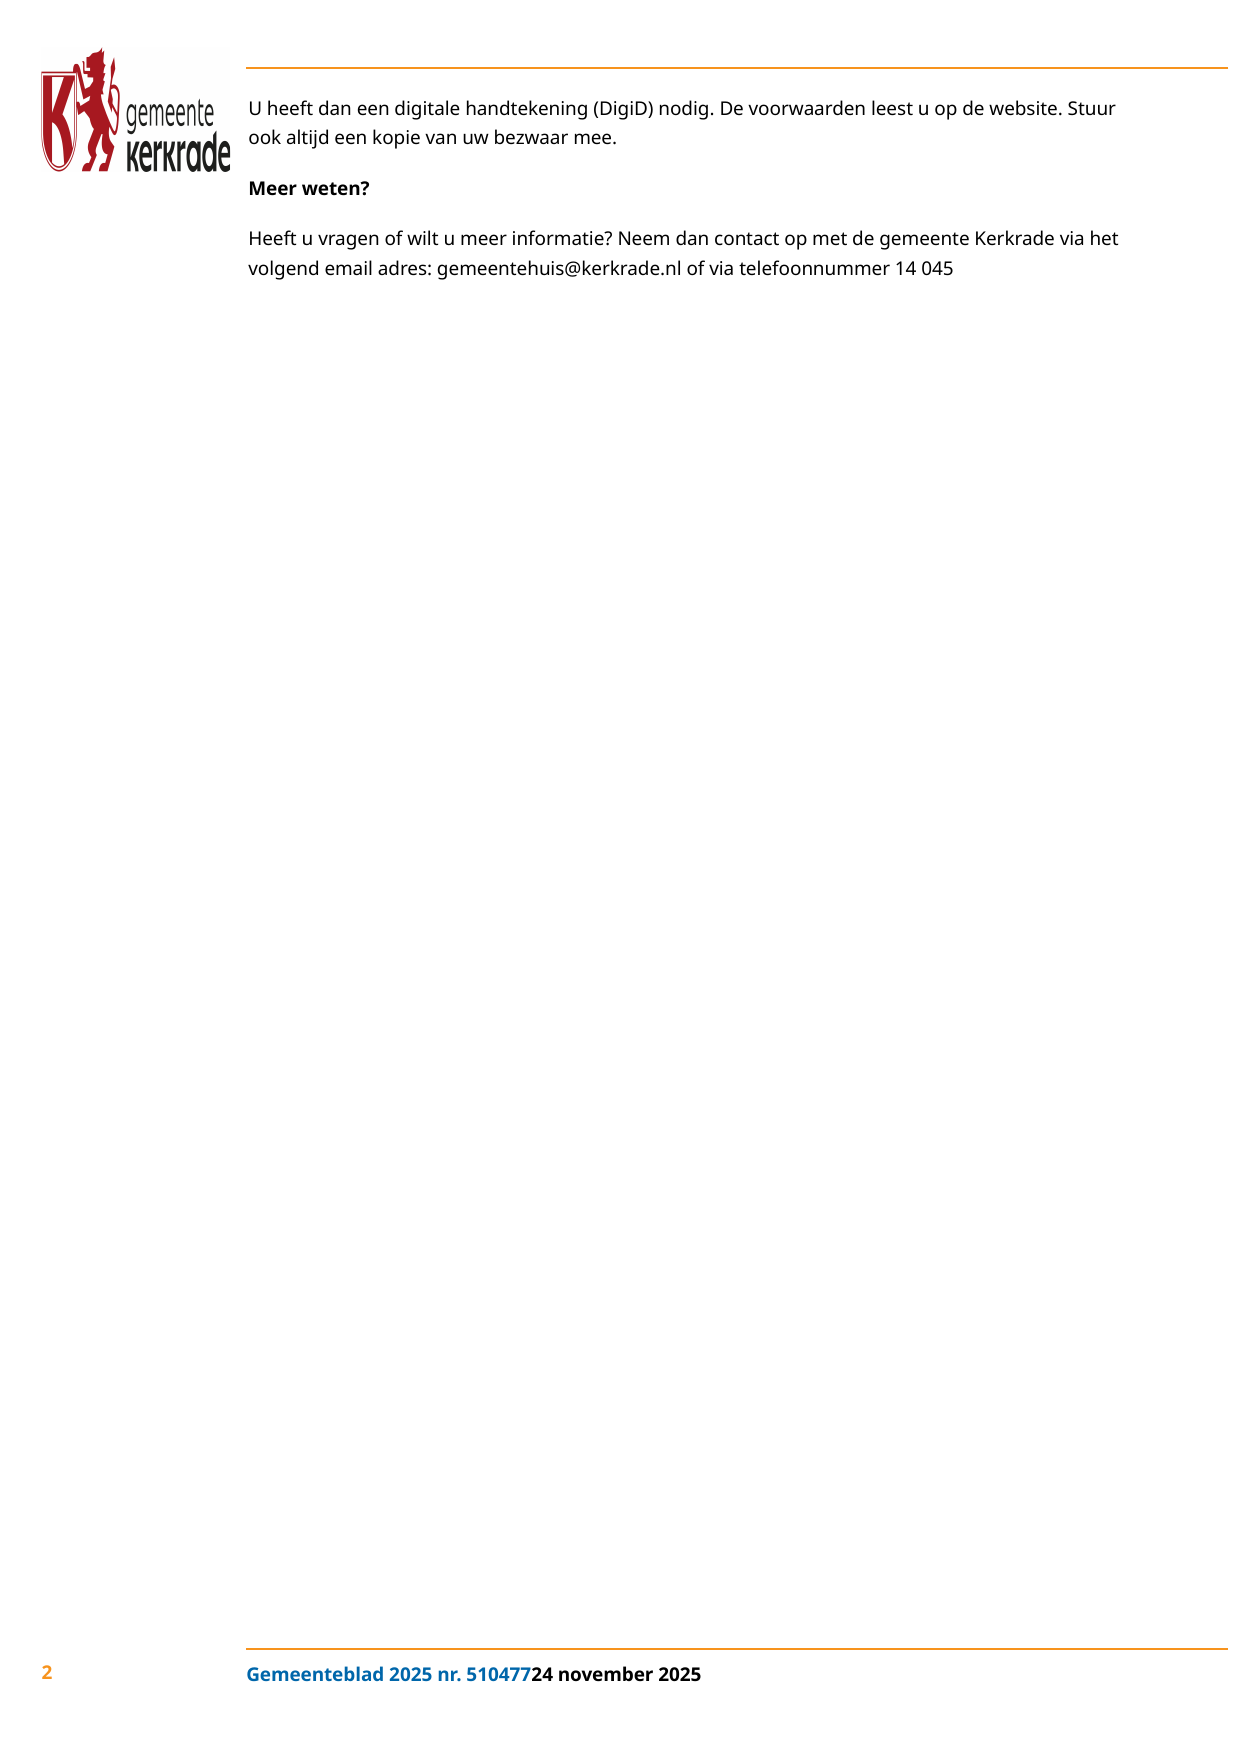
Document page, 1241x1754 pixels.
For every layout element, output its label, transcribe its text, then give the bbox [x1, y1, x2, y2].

text U heeft dan een digitale handtekening (DigiD) nodig. De voorwaarden leest u op de website. Stuur ook altijd een kopie van uw bezwaar mee. [248, 95, 1152, 150]
text Meer weten? [248, 175, 1152, 201]
text Heeft u vragen of wilt u meer informatie? Neem dan contact op met de gemeente Kerkrade via het volgend email adres: gemeentehuis@kerkrade.nl of via telefoonnummer 14 045 [248, 225, 1152, 281]
picture [41, 47, 231, 172]
